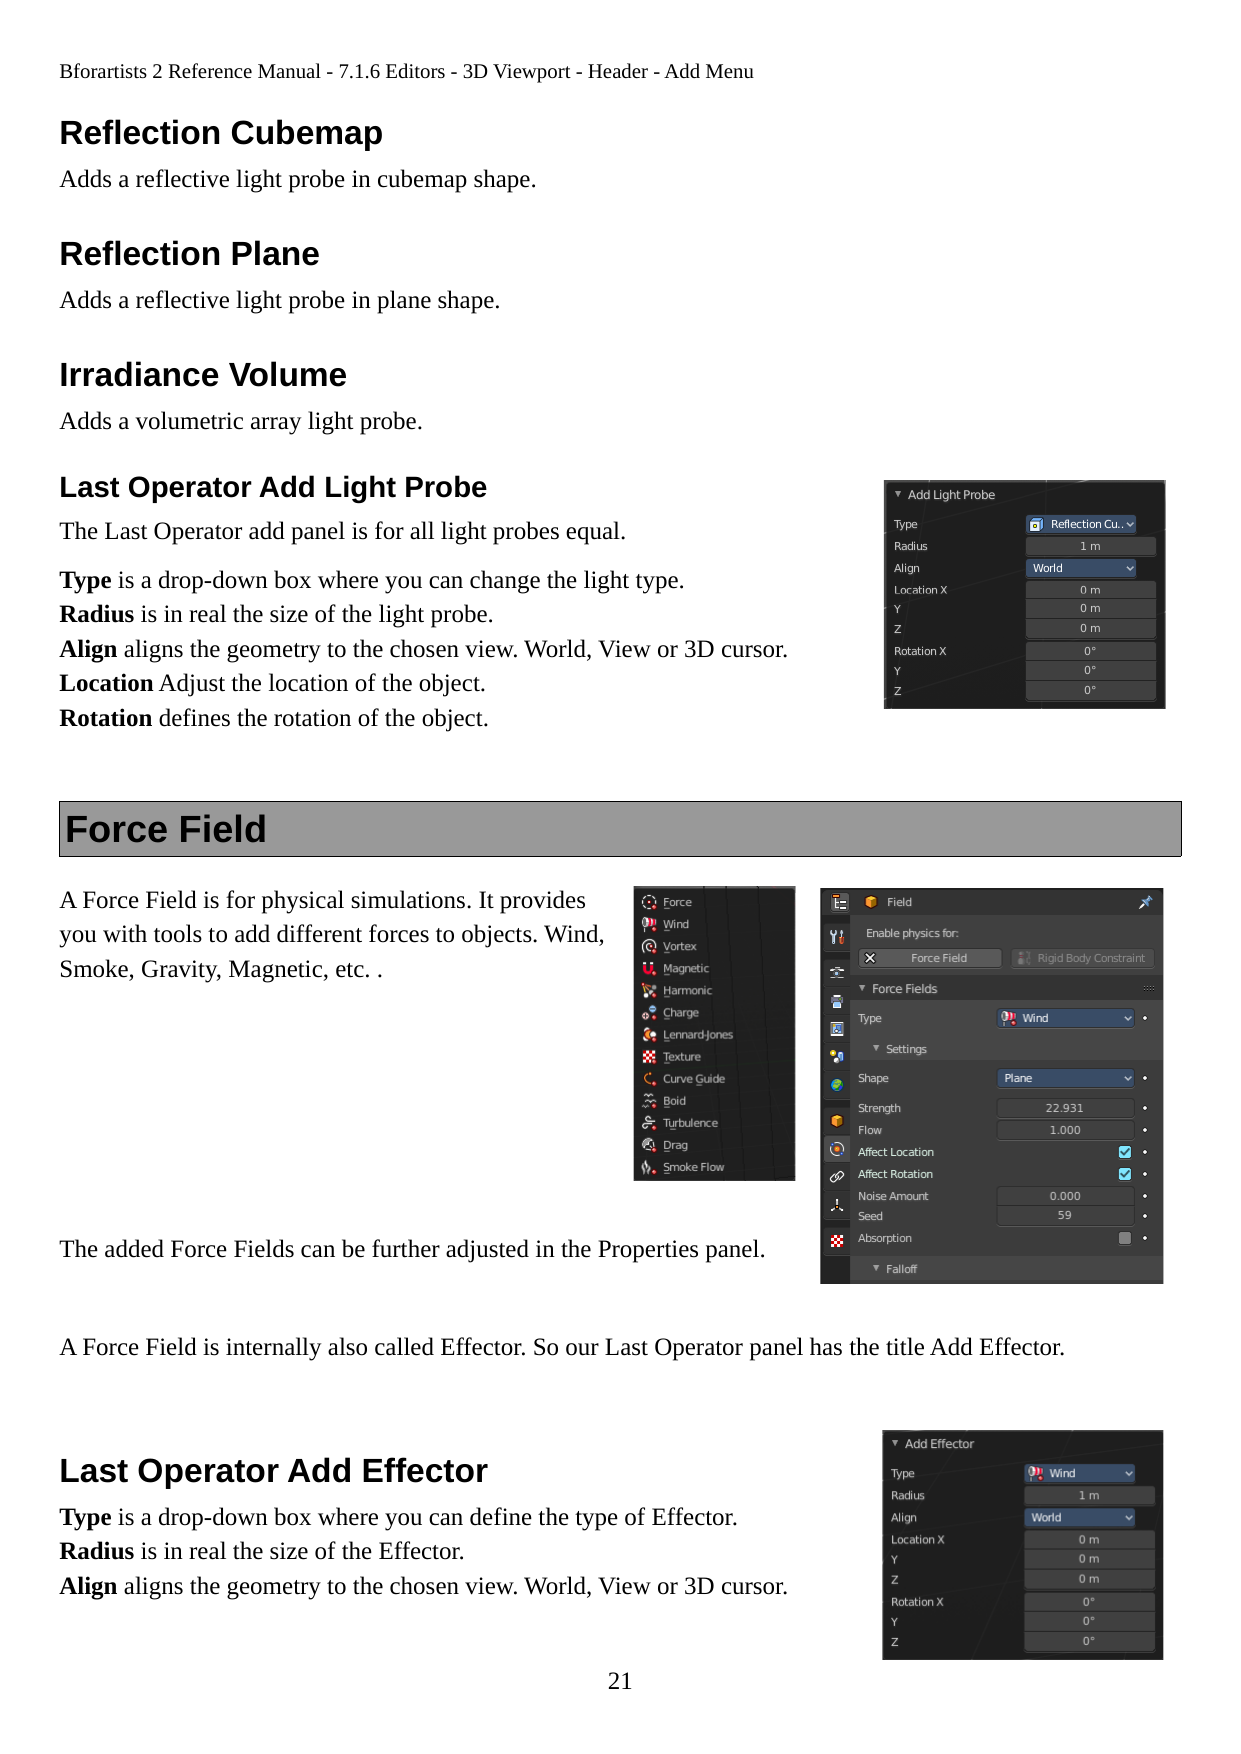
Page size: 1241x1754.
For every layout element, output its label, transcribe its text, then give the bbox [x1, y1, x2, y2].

text The added Force Fields can be further adjusted in the Properties panel. [59, 1199, 820, 1262]
picture [882, 1430, 1164, 1660]
text Adds a volumetric array light probe. [59, 406, 1181, 434]
picture [883, 480, 1166, 709]
subtitle [1164, 1451, 1181, 1489]
text Type is a drop-down box where you can define the type of Effector. Radius is in real the size of the Effector. Align aligns the geometry to the chosen view. World, View or 3D cursor. [59, 1502, 882, 1599]
subtitle Last Operator Add Effector [59, 1451, 882, 1489]
subtitle Last Operator Add Light Probe [59, 469, 1181, 503]
text Adds a reflective light probe in plane shape. [59, 285, 1181, 313]
text Type is a drop-down box where you can change the light type. Radius is in real the size of the light probe. Align aligns the geometry to the chosen view. World, View or 3D cursor. Location Adjust the location of the object. Rotation defines the rotation of the object. [59, 565, 1181, 731]
text A Force Field is internally also called Effector. So our Last Operator panel has the title Add Effector. [59, 1332, 1181, 1361]
text A Force Field is for physical simulations. It provides you with tools to add different forces to objects. Wind, Smoke, Gravity, Magnetic, etc. . [59, 885, 1181, 983]
subtitle Reflection Cubemap [59, 113, 1181, 151]
picture [820, 888, 1164, 1284]
text Adds a reflective light probe in cubemap shape. [59, 164, 1181, 192]
picture [633, 886, 796, 1181]
table_header Force Field [60, 802, 1181, 856]
subtitle Reflection Plane [59, 234, 1181, 272]
text The Last Operator add panel is for all light probes equal. [59, 516, 883, 544]
subtitle Irradiance Volume [59, 355, 1181, 393]
